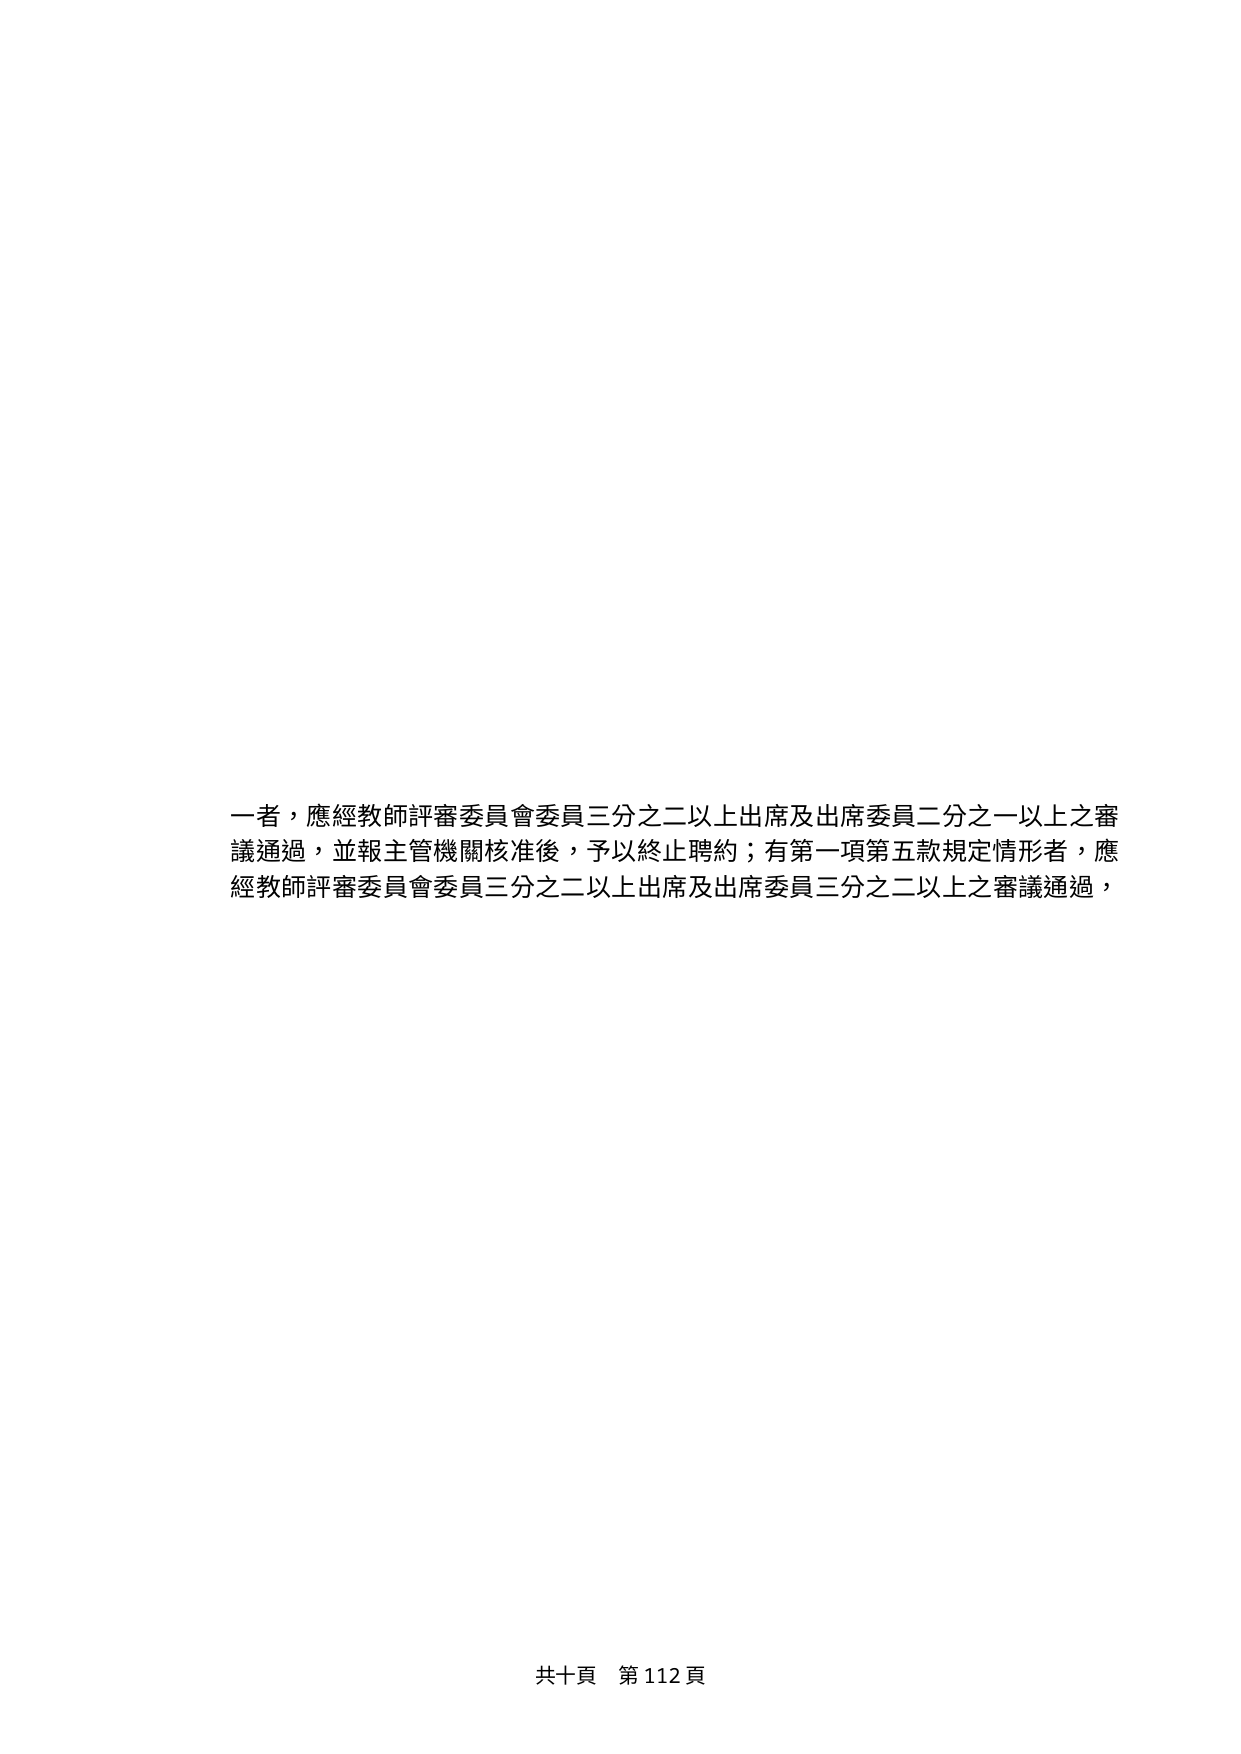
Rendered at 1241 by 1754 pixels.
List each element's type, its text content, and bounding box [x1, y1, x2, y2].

text 一者，應經教師評審委員會委員三分之二以上出席及出席委員二分之一以上之審議通過，並報主管機關核准後，予以終止聘約；有第一項第五款規定情形者，應經教師評審委員會委員三分之二以上出席及出席委員三分之二以上之審議通過， [230, 797, 1122, 903]
